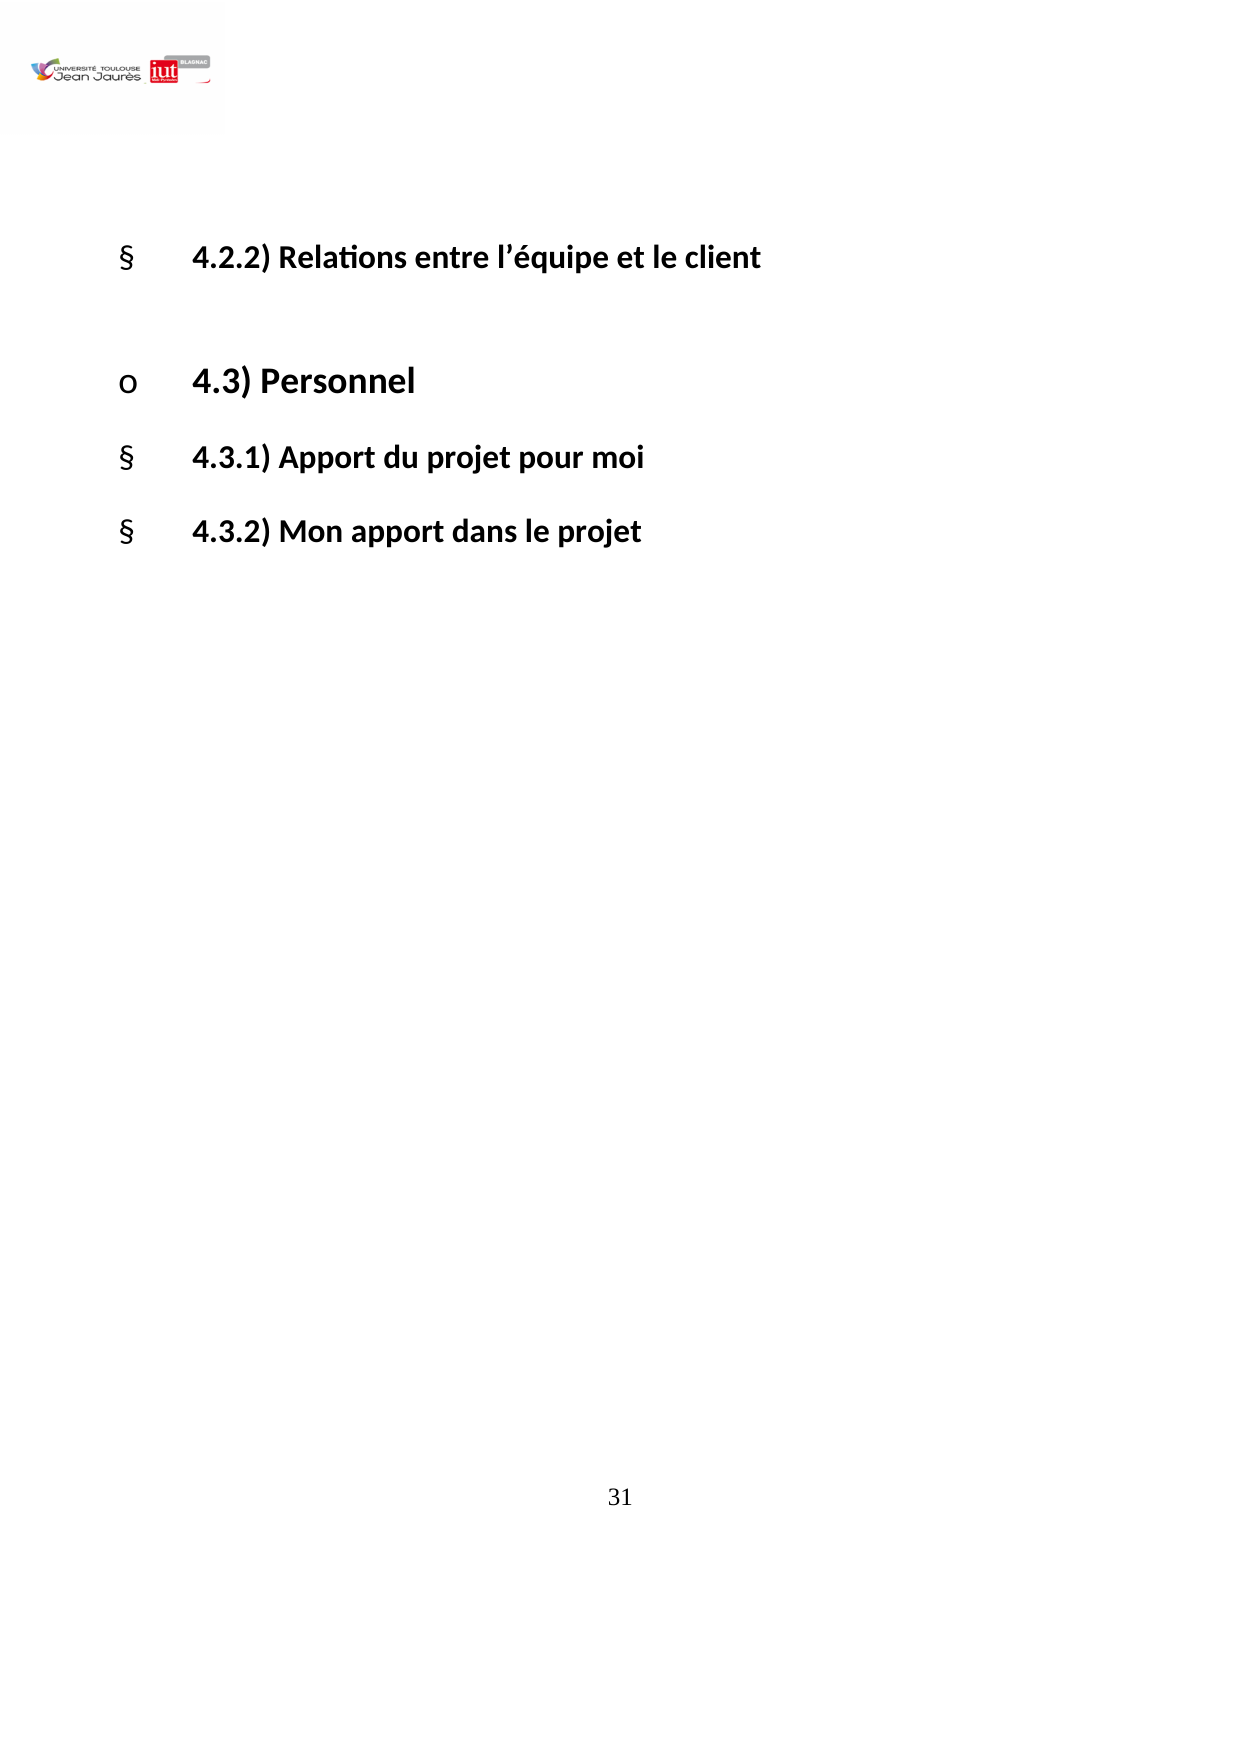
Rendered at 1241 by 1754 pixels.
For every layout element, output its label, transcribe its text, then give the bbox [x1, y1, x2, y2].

picture [0, 2, 226, 135]
subtitle 4.2.2) Relations entre l’équipe et le client [118, 236, 1122, 277]
subtitle 4.3) Personnel [118, 357, 1122, 402]
subtitle 4.3.2) Mon apport dans le projet [118, 510, 1122, 551]
subtitle 4.3.1) Apport du projet pour moi [118, 436, 1122, 477]
